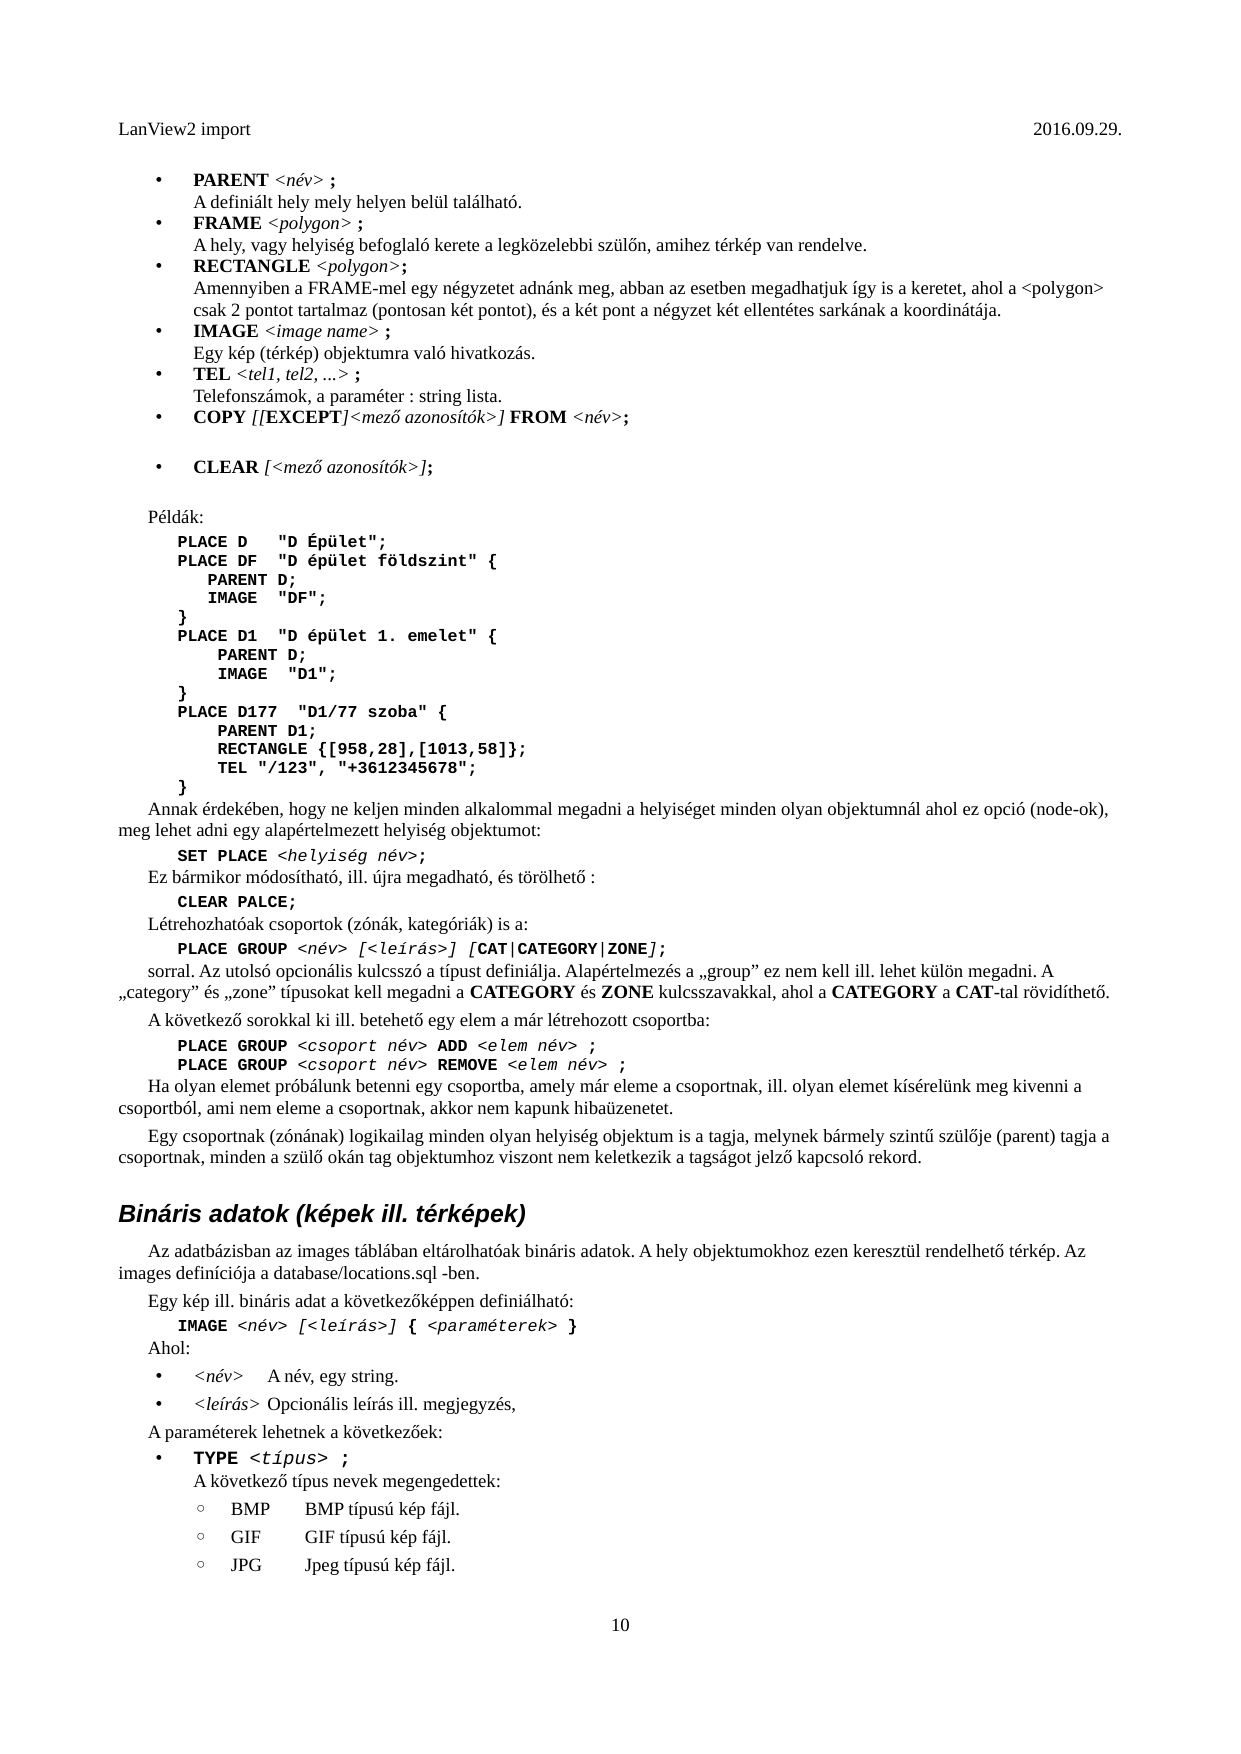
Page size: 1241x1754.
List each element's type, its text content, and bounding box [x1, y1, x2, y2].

list TYPE <típus> ; A következő típus nevek megengedettek: [156, 1449, 1122, 1492]
text IMAGE "D1"; [177, 666, 1122, 684]
text Ha olyan elemet próbálunk betenni egy csoportba, amely már eleme a csoportnak, ill. olyan elemet kísérelünk meg kivenni a csoportból, ami nem eleme a csoportnak, akkor nem kapunk hibaüzenetet. [118, 1075, 1122, 1118]
text PLACE GROUP <név> [<leírás>] [CAT|CATEGORY|ZONE]; [177, 941, 1122, 960]
text PARENT D; [177, 571, 1122, 590]
text PARENT D1; [177, 722, 1122, 741]
text SET PLACE <helyiség név>; [177, 847, 1122, 866]
text Egy csoportnak (zónának) logikailag minden olyan helyiség objektum is a tagja, melynek bármely szintű szülője (parent) tagja a csoportnak, minden a szülő okán tag objektumhoz viszont nem keletkezik a tagságot jelző kapcsoló rekord. [118, 1124, 1122, 1168]
text Ez bármikor módosítható, ill. újra megadható, és törölhető : [118, 866, 1122, 887]
text PARENT D; [177, 647, 1122, 666]
list TEL <tel1, tel2, ...> ; Telefonszámok, a paraméter : string lista. [156, 363, 1122, 406]
list <leírás> Opcionális leírás ill. megjegyzés, [156, 1393, 1122, 1414]
list BMP BMP típusú kép fájl. [193, 1498, 1122, 1519]
list JPG Jpeg típusú kép fájl. [193, 1554, 1122, 1576]
list GIF GIF típusú kép fájl. [193, 1526, 1122, 1548]
text PLACE GROUP <csoport név> ADD <elem név> ; [177, 1037, 1122, 1056]
text sorral. Az utolsó opcionális kulcsszó a típust definiálja. Alapértelmezés a „group” ez nem kell ill. lehet külön megadni. A „category” és „zone” típusokat kell megadni a CATEGORY és ZONE kulcsszavakkal, ahol a CATEGORY a CAT-tal rövidíthető. [118, 960, 1122, 1003]
text A következő sorokkal ki ill. betehető egy elem a már létrehozott csoportba: [118, 1009, 1122, 1031]
list IMAGE <image name> ; Egy kép (térkép) objektumra való hivatkozás. [156, 320, 1122, 363]
text } [177, 684, 1122, 703]
text Példák: [118, 506, 1122, 527]
text Egy kép ill. bináris adat a következőképpen definiálható: [118, 1290, 1122, 1311]
text PLACE DF "D épület földszint" { [177, 552, 1122, 571]
text Létrehozhatóak csoportok (zónák, kategóriák) is a: [118, 913, 1122, 934]
list <név> A név, egy string. [156, 1365, 1122, 1386]
text Annak érdekében, hogy ne keljen minden alkalommal megadni a helyiséget minden olyan objektumnál ahol ez opció (node-ok), meg lehet adni egy alapértelmezett helyiség objektumot: [118, 797, 1122, 841]
subtitle Bináris adatok (képek ill. térképek) [118, 1199, 1122, 1228]
text PLACE D1 "D épület 1. emelet" { [177, 628, 1122, 647]
text PLACE D "D Épület"; [177, 533, 1122, 552]
text IMAGE <név> [<leírás>] { <paraméterek> } [177, 1318, 1122, 1337]
text } [177, 609, 1122, 628]
text } [177, 779, 1122, 797]
text Az adatbázisban az images táblában eltárolhatóak bináris adatok. A hely objektumokhoz ezen keresztül rendelhető térkép. Az images definíciója a database/locations.sql -ben. [118, 1240, 1122, 1283]
text PLACE D177 "D1/77 szoba" { [177, 703, 1122, 722]
text IMAGE "DF"; [177, 590, 1122, 609]
list COPY [[EXCEPT]<mező azonosítók>] FROM <név>; [156, 406, 1122, 449]
list PARENT <név> ; A definiált hely mely helyen belül található. [156, 169, 1122, 212]
text CLEAR PALCE; [177, 894, 1122, 913]
text PLACE GROUP <csoport név> REMOVE <elem név> ; [177, 1056, 1122, 1075]
text TEL "/123", "+3612345678"; [177, 760, 1122, 779]
list CLEAR [<mező azonosítók>]; [156, 456, 1122, 499]
text A paraméterek lehetnek a következőek: [118, 1421, 1122, 1442]
list FRAME <polygon> ; A hely, vagy helyiség befoglaló kerete a legközelebbi szülőn, amihez térkép van rendelve. [156, 212, 1122, 255]
text RECTANGLE {[958,28],[1013,58]}; [177, 741, 1122, 760]
list RECTANGLE <polygon>; Amennyiben a FRAME-mel egy négyzetet adnánk meg, abban az esetben megadhatjuk így is a keretet, ahol a <polygon> csak 2 pontot tartalmaz (pontosan két pontot), és a két pont a négyzet két ellentétes sarkának a koordinátája. [156, 255, 1122, 320]
text Ahol: [118, 1337, 1122, 1358]
